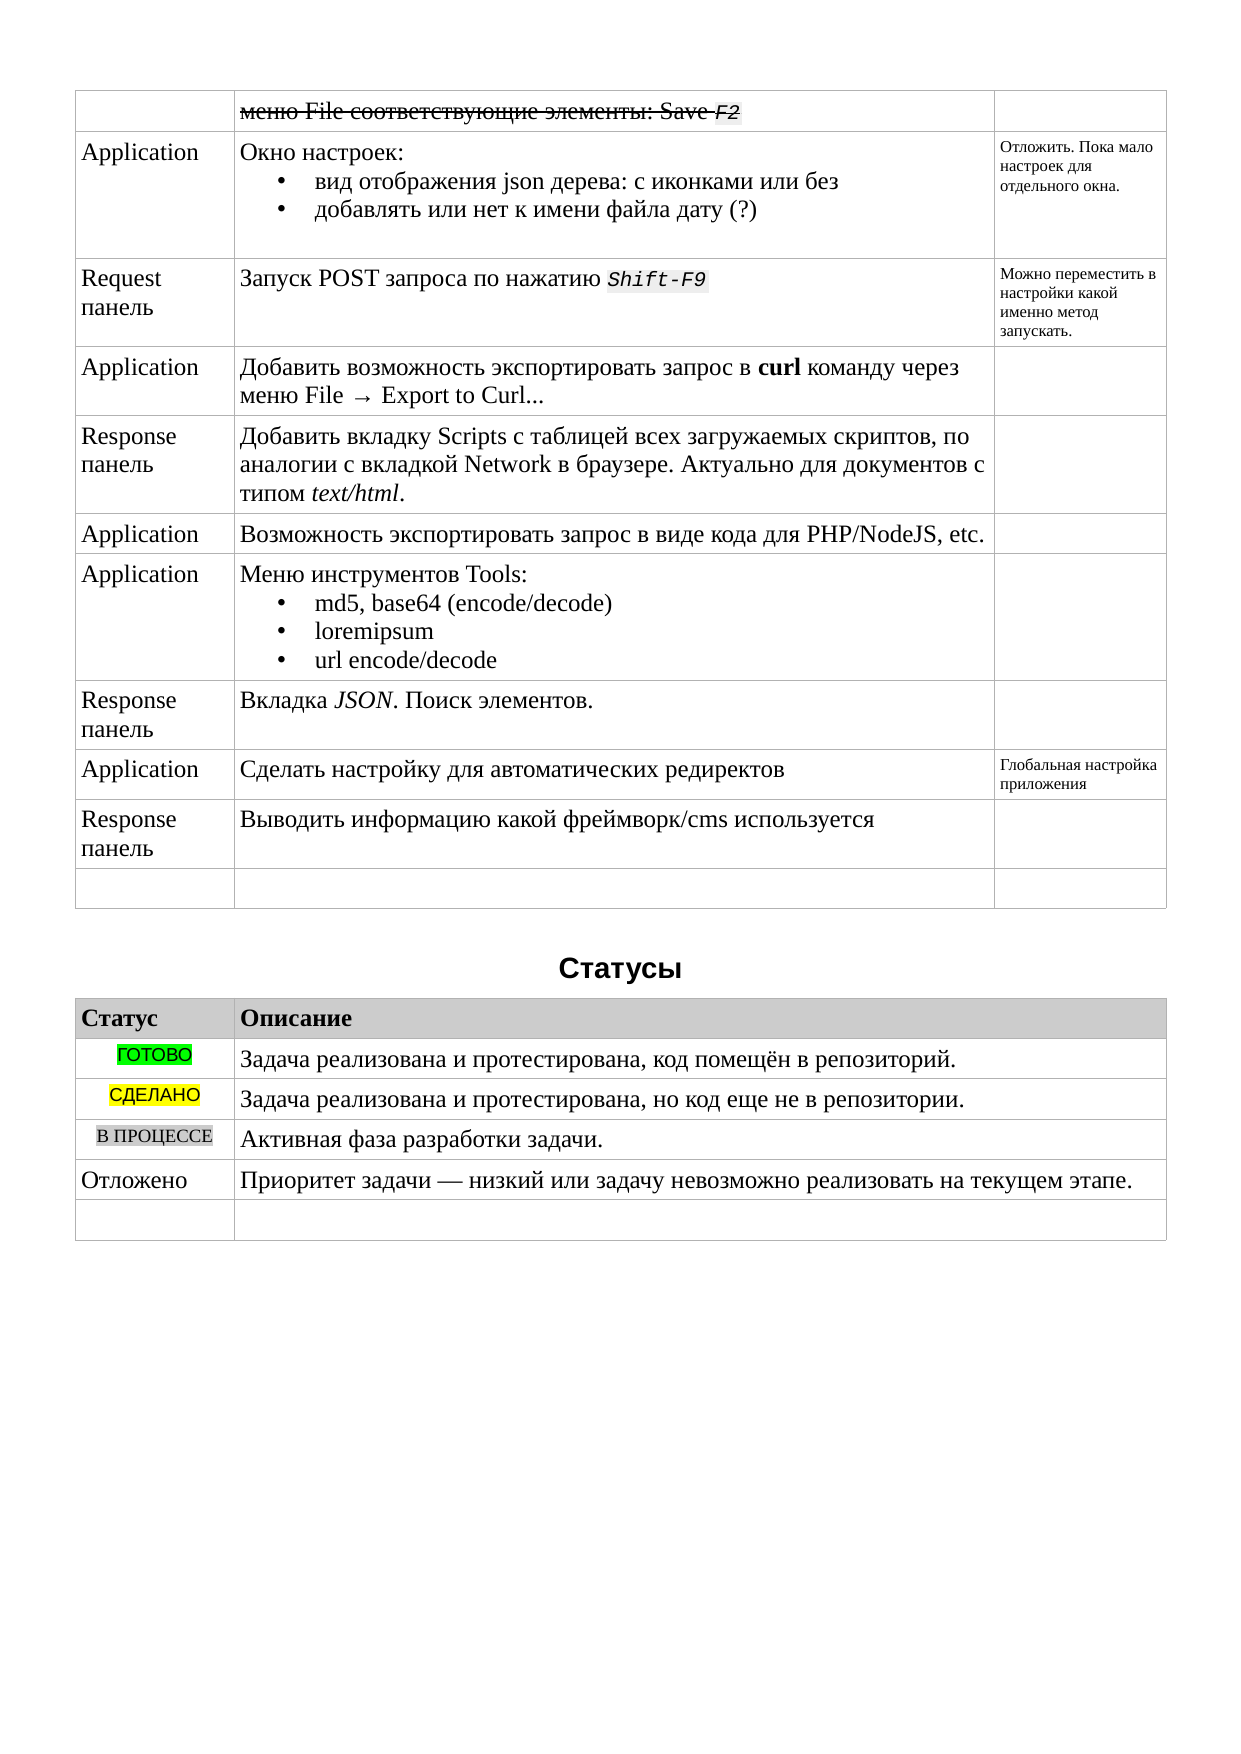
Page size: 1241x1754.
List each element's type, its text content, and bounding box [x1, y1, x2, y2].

table_cell Сделано [76, 1079, 234, 1119]
table_cell Response панель [76, 800, 234, 868]
table_cell меню File соответствующие элементы: Save F2 [235, 91, 994, 131]
table_cell [76, 869, 234, 908]
table_cell [995, 347, 1166, 415]
table_cell Запуск POST запроса по нажатию Shift-F9 [235, 259, 994, 346]
table_cell Готово [76, 1039, 234, 1078]
table_cell [235, 869, 994, 908]
table_cell Задача реализована и протестирована, но код еще не в репозитории. [235, 1079, 1166, 1119]
table_cell Отложено [76, 1160, 234, 1199]
table_cell Отложить. Пока мало настроек для отдельного окна. [995, 132, 1166, 258]
table_cell [995, 91, 1166, 131]
table_cell [995, 681, 1166, 749]
table_cell [235, 1200, 1166, 1239]
table_cell Активная фаза разработки задачи. [235, 1120, 1166, 1159]
table_cell Request панель [76, 259, 234, 346]
table_cell Добавить вкладку Scripts с таблицей всех загружаемых скриптов, по аналогии с вкладкой Network в браузере. Актуально для документов с типом text/html. [235, 416, 994, 513]
table_cell Application [76, 750, 234, 799]
table_cell Response панель [76, 681, 234, 749]
table_cell [76, 1200, 234, 1239]
table_cell Задача реализована и протестирована, код помещён в репозиторий. [235, 1039, 1166, 1078]
table_cell Application [76, 132, 234, 258]
table_cell Application [76, 514, 234, 553]
table_cell [995, 416, 1166, 513]
table_header Описание [235, 999, 1166, 1038]
table_cell Application [76, 554, 234, 680]
table_cell Добавить возможность экспортировать запрос в curl команду через меню File → Export to Curl... [235, 347, 994, 415]
table_cell [995, 869, 1166, 908]
subtitle Статусы [75, 951, 1166, 985]
table_cell Сделать настройку для автоматических редиректов [235, 750, 994, 799]
table_header Статус [76, 999, 234, 1038]
table_cell [995, 514, 1166, 553]
table_cell Глобальная настройка приложения [995, 750, 1166, 799]
table_cell Выводить информацию какой фреймворк/cms используется [235, 800, 994, 868]
table_cell Окно настроек: вид отображения json дерева: с иконками или без добавлять или нет к имени файла дату (?) [235, 132, 994, 258]
table_cell [995, 554, 1166, 680]
table_cell [76, 91, 234, 131]
table_cell Приоритет задачи — низкий или задачу невозможно реализовать на текущем этапе. [235, 1160, 1166, 1199]
table_cell Response панель [76, 416, 234, 513]
table_cell Application [76, 347, 234, 415]
table_cell Меню инструментов Tools: md5, base64 (encode/decode) loremipsum url encode/decode [235, 554, 994, 680]
table_cell Вкладка JSON. Поиск элементов. [235, 681, 994, 749]
table_cell В процессе [76, 1120, 234, 1159]
table_cell Можно переместить в настройки какой именно метод запускать. [995, 259, 1166, 346]
table_cell Возможность экспортировать запрос в виде кода для PHP/NodeJS, etc. [235, 514, 994, 553]
table_cell [995, 800, 1166, 868]
